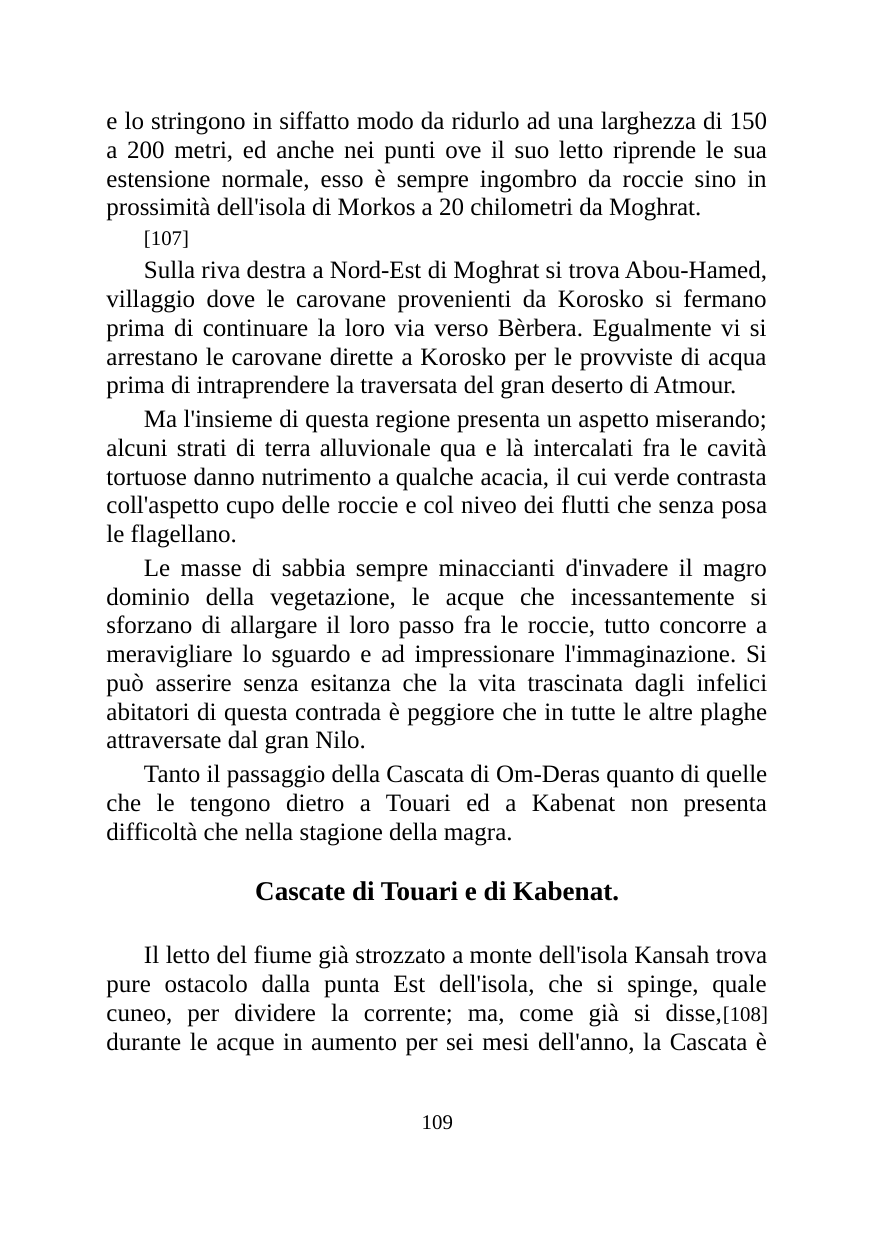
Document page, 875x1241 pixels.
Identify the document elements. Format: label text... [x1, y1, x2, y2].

text Le masse di sabbia sempre minaccianti d'invadere il magro dominio della vegetazione, le acque che incessantemente si sforzano di allargare il loro passo fra le roccie, tutto concorre a meravigliare lo sguardo e ad impressionare l'immaginazione. Si può asserire senza esitanza che la vita trascinata dagli infelici abitatori di questa contrada è peggiore che in tutte le altre plaghe attraversate dal gran Nilo. [106, 553, 768, 754]
text Il letto del fiume già strozzato a monte dell'isola Kansah trova pure ostacolo dalla punta Est dell'isola, che si spinge, quale cuneo, per dividere la corrente; ma, come già si disse,[108] durante le acque in aumento per sei mesi dell'anno, la Cascata è [106, 940, 768, 1055]
text e lo stringono in siffatto modo da ridurlo ad una larghezza di 150 a 200 metri, ed anche nei punti ove il suo letto riprende le sua estensione normale, esso è sempre ingombro da roccie sino in prossimità dell'isola di Morkos a 20 chilometri da Moghrat. [106, 106, 768, 221]
text Tanto il passaggio della Cascata di Om-Deras quanto di quelle che le tengono dietro a Touari ed a Kabenat non presenta difficoltà che nella stagione della magra. [106, 759, 768, 845]
text Cascate di Touari e di Kabenat. [106, 875, 768, 906]
text Ma l'insieme di questa regione presenta un aspetto miserando; alcuni strati di terra alluvionale qua e là intercalati fra le cavità tortuose danno nutrimento a qualche acacia, il cui verde contrasta coll'aspetto cupo delle roccie e col niveo dei flutti che senza posa le flagellano. [106, 404, 768, 548]
text [107] [106, 226, 768, 250]
text Sulla riva destra a Nord-Est di Moghrat si trova Abou-Hamed, villaggio dove le carovane provenienti da Korosko si fermano prima di continuare la loro via verso Bèrbera. Egualmente vi si arrestano le carovane dirette a Korosko per le provviste di acqua prima di intraprendere la traversata del gran deserto di Atmour. [106, 255, 768, 399]
